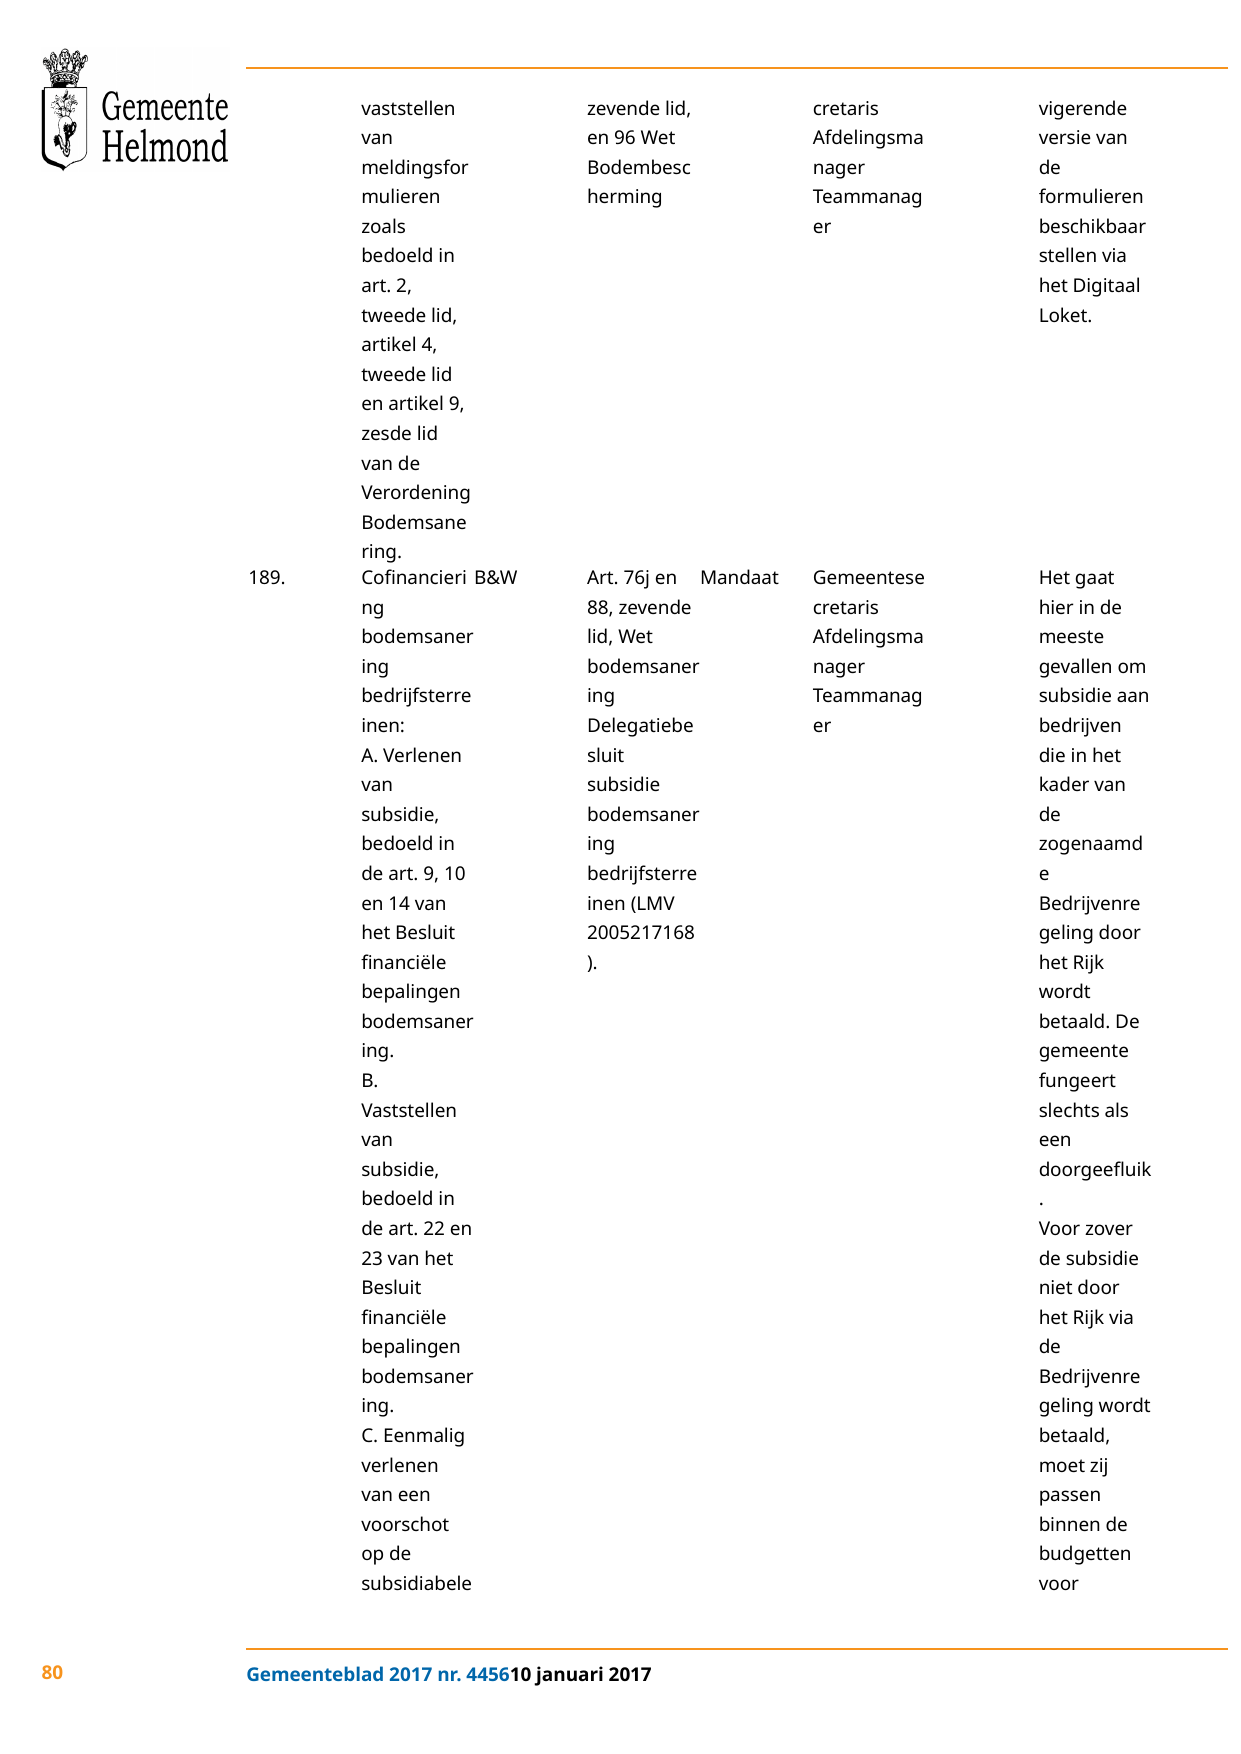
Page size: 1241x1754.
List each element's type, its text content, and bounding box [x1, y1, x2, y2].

table_cell [926, 564, 1038, 1596]
table_cell Het gaat hier in de meeste gevallen om subsidie aan bedrijven die in het kader van de zogenaamde Bedrijvenregeling door het Rijk wordt betaald. De gemeente fungeert slechts als een doorgeefluik. Voor zover de subsidie niet door het Rijk via de Bedrijvenregeling wordt betaald, moet zij passen binnen de budgetten voor [1039, 564, 1152, 1596]
table_cell B&W [474, 564, 587, 1596]
table_cell Cofinanciering bodemsanering bedrijfsterreinen: A. Verlenen van subsidie, bedoeld in de art. 9, 10 en 14 van het Besluit financiële bepalingen bodemsanering. B. Vaststellen van subsidie, bedoeld in de art. 22 en 23 van het Besluit financiële bepalingen bodemsanering. C. Eenmalig verlenen van een voorschot op de subsidiabele [361, 564, 474, 1596]
table_cell [474, 95, 587, 564]
table_cell zevende lid, en 96 Wet Bodembescherming [587, 95, 700, 564]
table_cell vigerende versie van de formulieren beschikbaar stellen via het Digitaal Loket. [1039, 95, 1152, 564]
table_cell vaststellen van meldingsformulieren zoals bedoeld in art. 2, tweede lid, artikel 4, tweede lid en artikel 9, zesde lid van de Verordening Bodemsanering. [361, 95, 474, 564]
table_cell [248, 95, 361, 564]
table_cell 189. [248, 564, 361, 1596]
table_cell cretaris Afdelingsmanager Teammanager [813, 95, 926, 564]
table_cell Gemeentesecretaris Afdelingsmanager Teammanager [813, 564, 926, 1596]
table_cell [926, 95, 1038, 564]
table_cell Mandaat [700, 564, 813, 1596]
picture [41, 47, 231, 172]
table_cell Art. 76j en 88, zevende lid, Wet bodemsanering Delegatiebesluit subsidie bodemsanering bedrijfsterreinen (LMV 2005217168). [587, 564, 700, 1596]
table_cell [700, 95, 813, 564]
